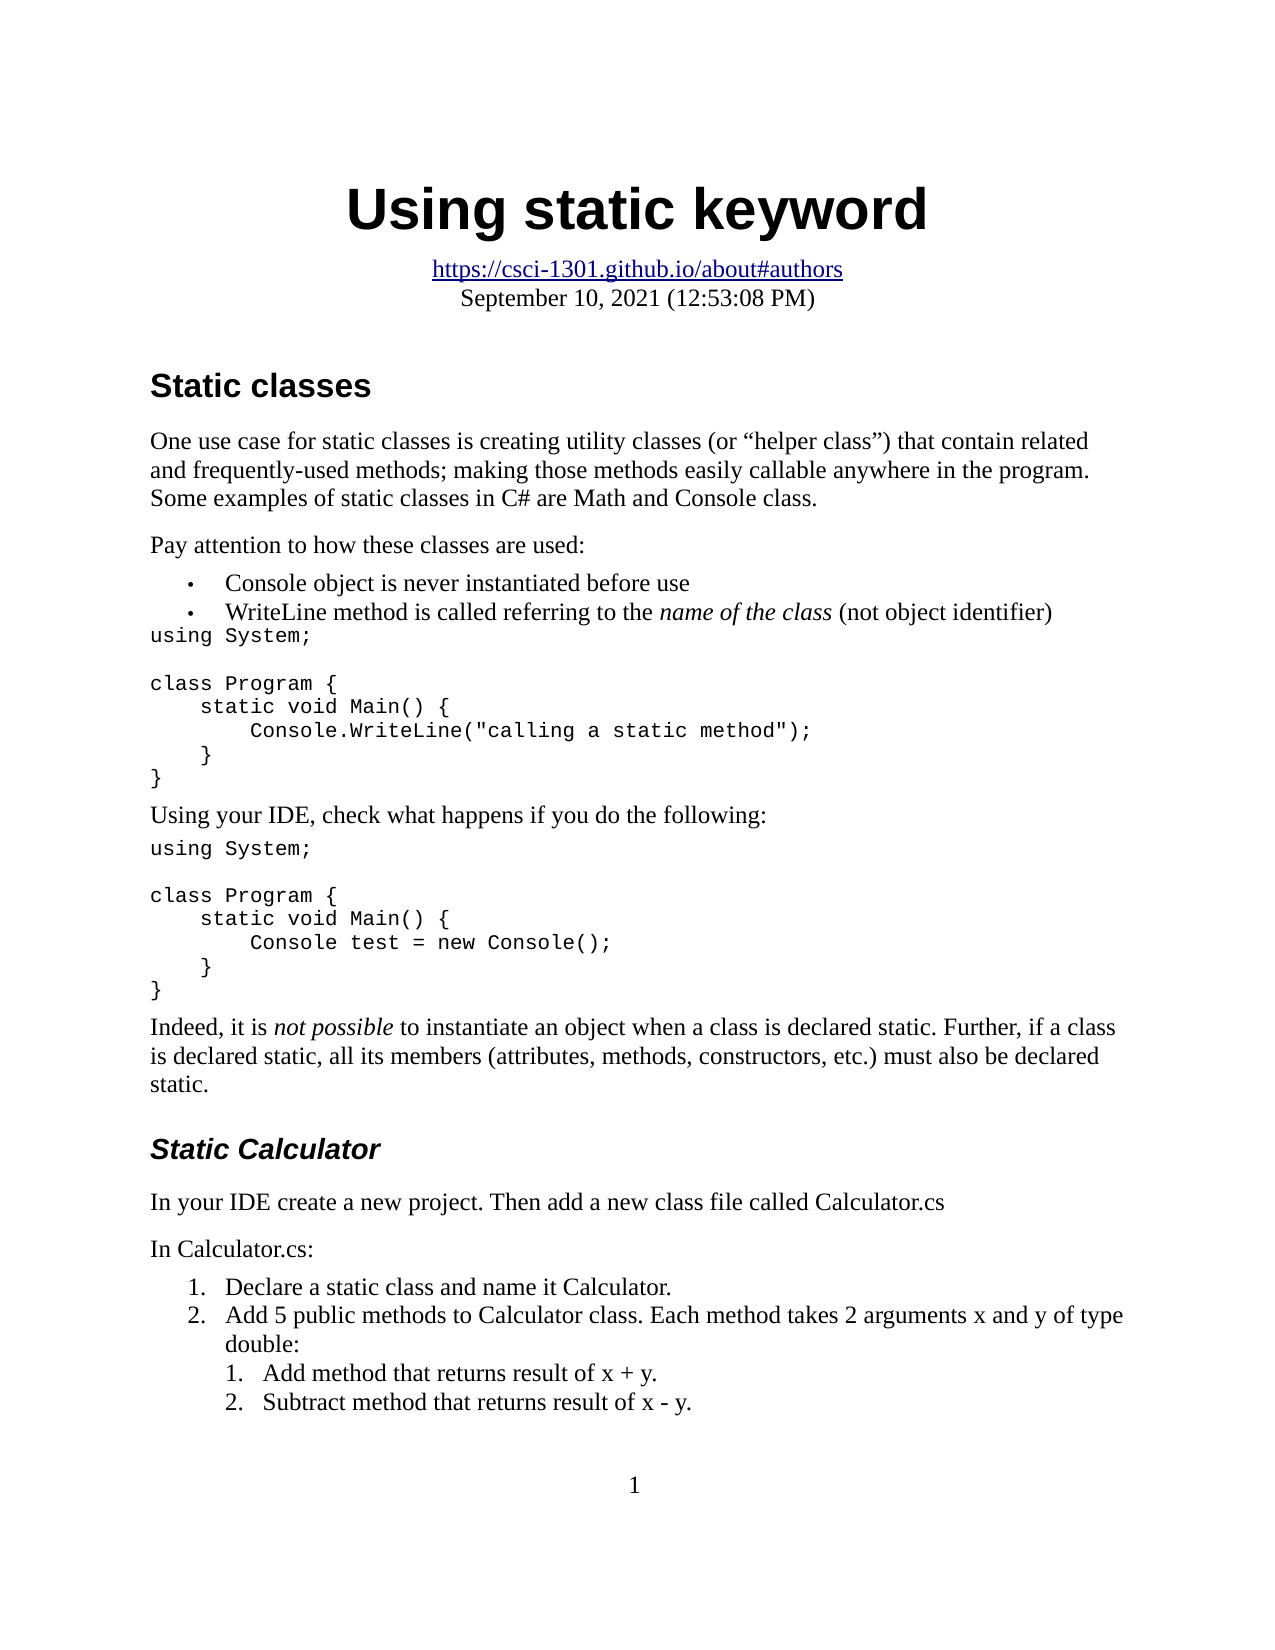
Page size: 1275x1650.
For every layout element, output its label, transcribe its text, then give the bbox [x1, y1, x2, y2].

text using System; [150, 625, 1125, 649]
text static void Main() { [150, 696, 1125, 720]
text Console test = new Console(); [150, 932, 1125, 956]
subtitle Static classes [150, 366, 1125, 404]
text } [150, 767, 1125, 791]
text Indeed, it is not possible to instantiate an object when a class is declared static. Further, if a class is declared static, all its members (attributes, methods, constructors, etc.) must also be declared static. [150, 1012, 1125, 1098]
text September 10, 2021 (12:53:08 PM) [150, 283, 1125, 312]
text Console.WriteLine("calling a static method"); [150, 720, 1125, 743]
text In your IDE create a new project. Then add a new class file called Calculator.cs [150, 1187, 1125, 1216]
text One use case for static classes is creating utility classes (or “helper class”) that contain related and frequently-used methods; making those methods easily callable anywhere in the program. Some examples of static classes in C# are Math and Console class. [150, 426, 1125, 512]
text class Program { [150, 673, 1125, 696]
text using System; [150, 837, 1125, 861]
text Pay attention to how these classes are used: [150, 530, 1125, 559]
list Console object is never instantiated before use [187, 568, 1125, 597]
text class Program { [150, 885, 1125, 908]
list WriteLine method is called referring to the name of the class (not object identifier) [187, 597, 1125, 625]
text https://csci-1301.github.io/about#authors [150, 254, 1125, 283]
list Add 5 public methods to Calculator class. Each method takes 2 arguments x and y of type double: [187, 1300, 1125, 1358]
text } [150, 956, 1125, 979]
text In Calculator.cs: [150, 1234, 1125, 1263]
text } [150, 979, 1125, 1003]
text static void Main() { [150, 908, 1125, 932]
list Declare a static class and name it Calculator. [187, 1272, 1125, 1300]
list Add method that returns result of x + y. [225, 1358, 1125, 1387]
subtitle Static Calculator [150, 1132, 1125, 1166]
title Using static keyword [150, 175, 1125, 242]
list Subtract method that returns result of x - y. [225, 1387, 1125, 1415]
text } [150, 743, 1125, 767]
text Using your IDE, check what happens if you do the following: [150, 800, 1125, 828]
